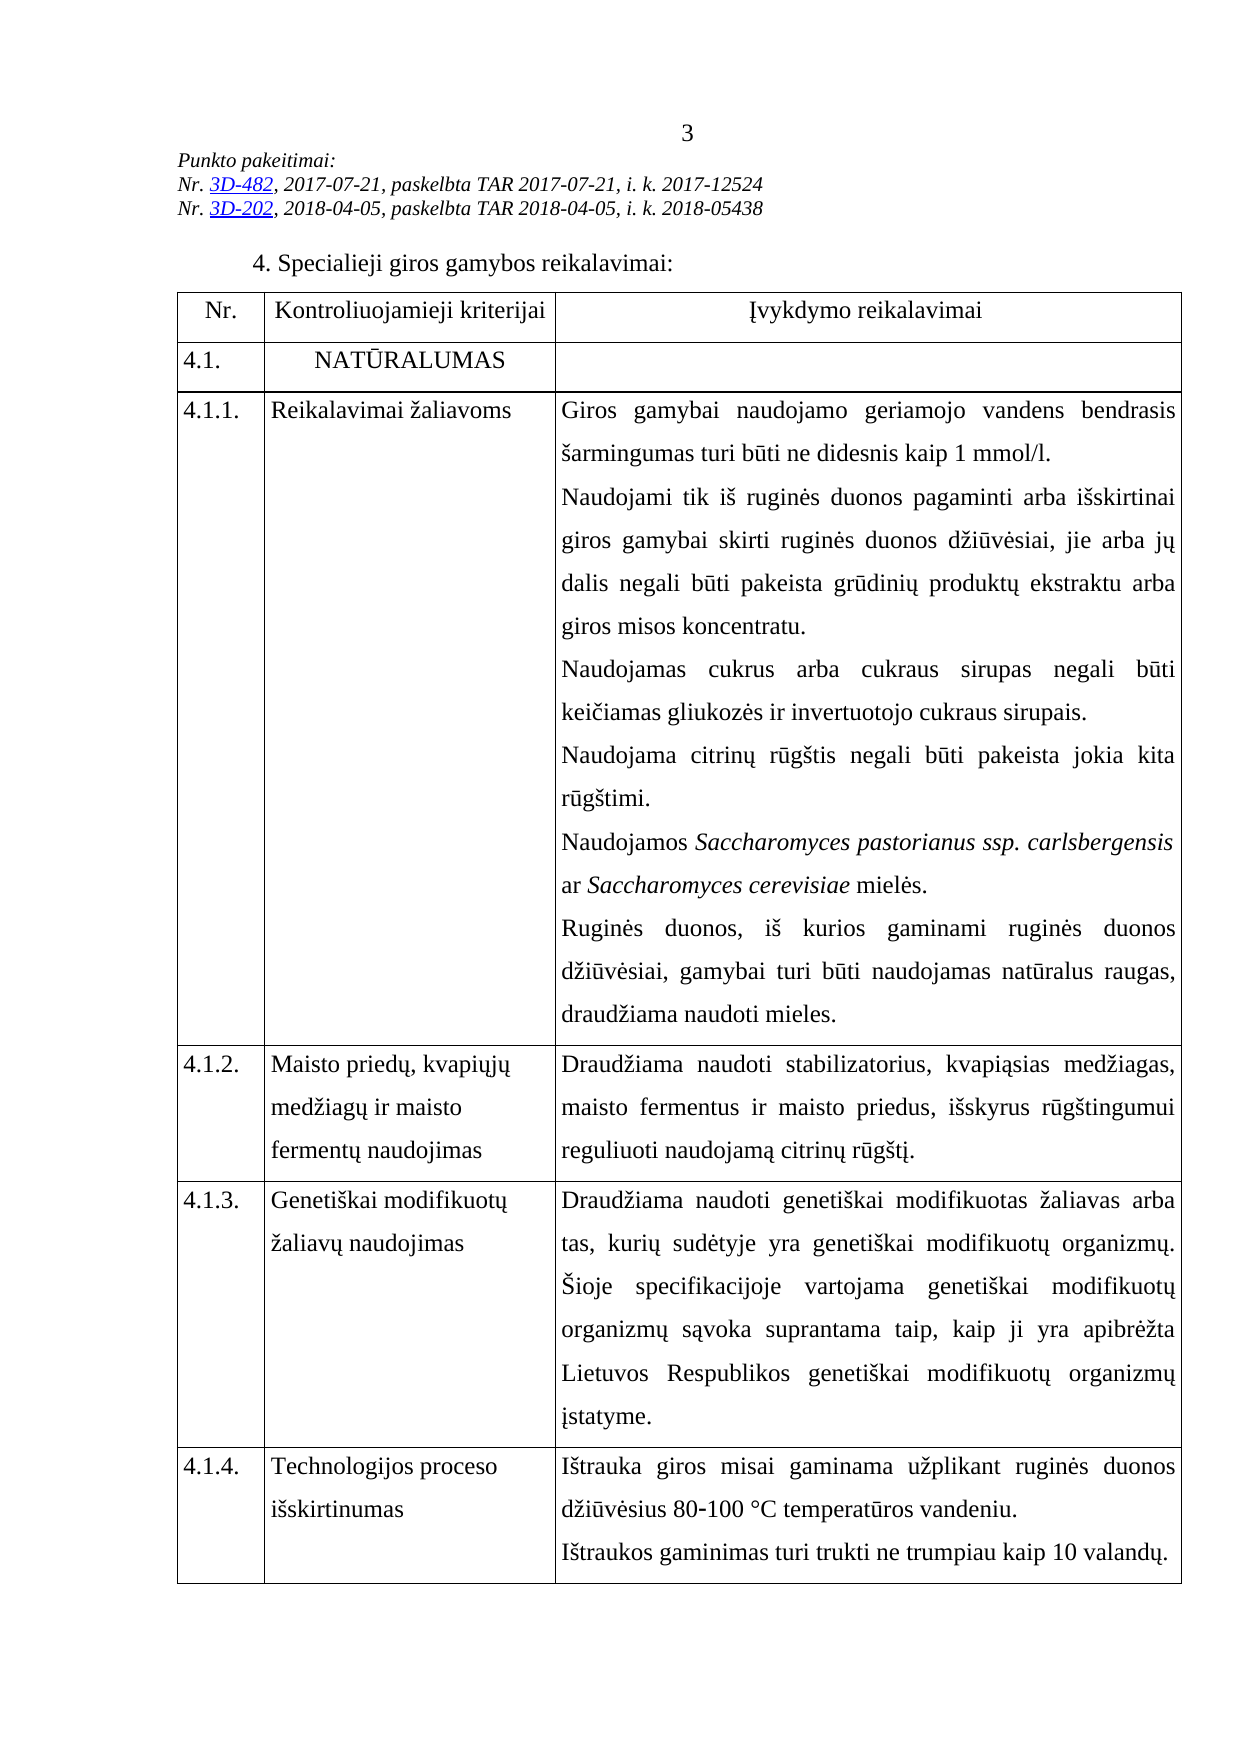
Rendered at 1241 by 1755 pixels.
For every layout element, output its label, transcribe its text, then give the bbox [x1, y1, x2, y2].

table_cell Genetiškai modifikuotų žaliavų naudojimas [265, 1182, 555, 1447]
table_header Įvykdymo reikalavimai [556, 293, 1181, 342]
text Nr. 3D-202, 2018-04-05, paskelbta TAR 2018-04-05, i. k. 2018-05438 [177, 196, 1122, 220]
table_cell NATŪRALUMAS [265, 343, 555, 391]
table_cell Reikalavimai žaliavoms [265, 393, 555, 1045]
table_cell Giros gamybai naudojamo geriamojo vandens bendrasis šarmingumas turi būti ne didesnis kaip 1 mmol/l. Naudojami tik iš ruginės duonos pagaminti arba išskirtinai giros gamybai skirti ruginės duonos džiūvėsiai, jie arba jų dalis negali būti pakeista grūdinių produktų ekstraktu arba giros misos koncentratu. Naudojamas cukrus arba cukraus sirupas negali būti keičiamas gliukozės ir invertuotojo cukraus sirupais. Naudojama citrinų rūgštis negali būti pakeista jokia kita rūgštimi. Naudojamos Saccharomyces pastorianus ssp. carlsbergensis ar Saccharomyces cerevisiae mielės. Ruginės duonos, iš kurios gaminami ruginės duonos džiūvėsiai, gamybai turi būti naudojamas natūralus raugas, draudžiama naudoti mieles. [556, 393, 1181, 1045]
table_cell Ištrauka giros misai gaminama užplikant ruginės duonos džiūvėsius 80100 °C temperatūros vandeniu. Ištraukos gaminimas turi trukti ne trumpiau kaip 10 valandų. [556, 1448, 1181, 1583]
table_cell 4.1.2. [178, 1046, 264, 1181]
table_cell Maisto priedų, kvapiųjų medžiagų ir maisto fermentų naudojimas [265, 1046, 555, 1181]
text 4. Specialieji giros gamybos reikalavimai: [177, 248, 1122, 277]
table_cell 4.1. [178, 343, 264, 391]
table_cell 4.1.3. [178, 1182, 264, 1447]
text Punkto pakeitimai: [177, 148, 1122, 172]
text Nr. 3D-482, 2017-07-21, paskelbta TAR 2017-07-21, i. k. 2017-12524 [177, 172, 1122, 196]
table_cell Draudžiama naudoti stabilizatorius, kvapiąsias medžiagas, maisto fermentus ir maisto priedus, išskyrus rūgštingumui reguliuoti naudojamą citrinų rūgštį. [556, 1046, 1181, 1181]
table_cell [556, 343, 1181, 391]
table_header Nr. [178, 293, 264, 342]
table_cell Draudžiama naudoti genetiškai modifikuotas žaliavas arba tas, kurių sudėtyje yra genetiškai modifikuotų organizmų. Šioje specifikacijoje vartojama genetiškai modifikuotų organizmų sąvoka suprantama taip, kaip ji yra apibrėžta Lietuvos Respublikos genetiškai modifikuotų organizmų įstatyme. [556, 1182, 1181, 1447]
table_cell Technologijos proceso išskirtinumas [265, 1448, 555, 1583]
table_header Kontroliuojamieji kriterijai [265, 293, 555, 342]
table_cell 4.1.1. [178, 393, 264, 1045]
table_cell 4.1.4. [178, 1448, 264, 1583]
